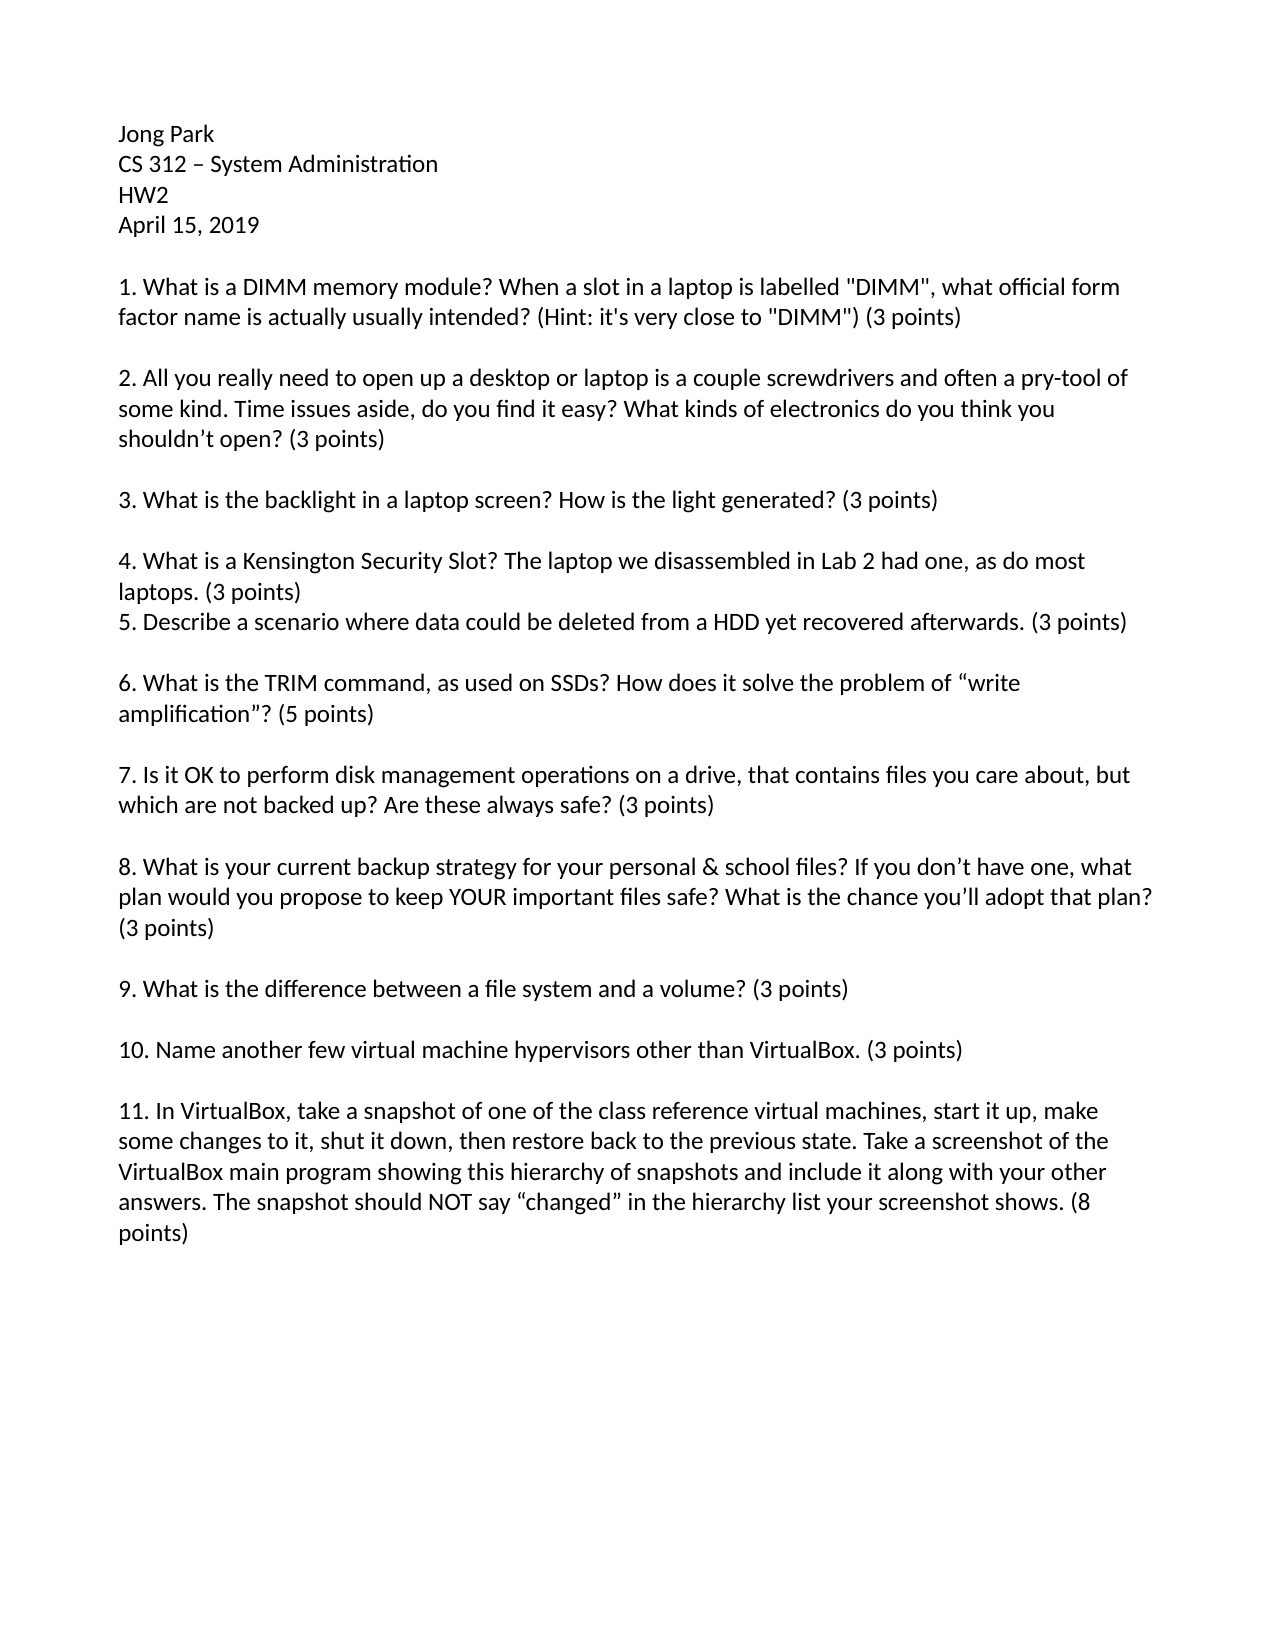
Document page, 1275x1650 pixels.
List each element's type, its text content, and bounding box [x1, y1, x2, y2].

text 5. Describe a scenario where data could be deleted from a HDD yet recovered afterwards. (3 points) [118, 606, 1157, 637]
text CS 312 – System Administration [118, 149, 1157, 179]
text 7. Is it OK to perform disk management operations on a drive, that contains files you care about, but which are not backed up? Are these always safe? (3 points) [118, 759, 1157, 820]
text 9. What is the difference between a file system and a volume? (3 points) [118, 973, 1157, 1003]
text 2. All you really need to open up a desktop or laptop is a couple screwdrivers and often a pry-tool of some kind. Time issues aside, do you find it easy? What kinds of electronics do you think you shouldn’t open? (3 points) [118, 362, 1157, 454]
text 10. Name another few virtual machine hypervisors other than VirtualBox. (3 points) [118, 1034, 1157, 1064]
text 11. In VirtualBox, take a snapshot of one of the class reference virtual machines, start it up, make some changes to it, shut it down, then restore back to the previous state. Take a screenshot of the VirtualBox main program showing this hierarchy of snapshots and include it along with your other answers. The snapshot should NOT say “changed” in the hierarchy list your screenshot shows. (8 points) [118, 1095, 1157, 1247]
text 1. What is a DIMM memory module? When a slot in a laptop is labelled "DIMM", what official form factor name is actually usually intended? (Hint: it's very close to "DIMM") (3 points) [118, 271, 1157, 332]
text 3. What is the backlight in a laptop screen? How is the light generated? (3 points) [118, 484, 1157, 515]
text HW2 [118, 179, 1157, 210]
text 6. What is the TRIM command, as used on SSDs? How does it solve the problem of “write amplification”? (5 points) [118, 667, 1157, 728]
text 8. What is your current backup strategy for your personal & school files? If you don’t have one, what plan would you propose to keep YOUR important files safe? What is the chance you’ll adopt that plan? (3 points) [118, 851, 1157, 942]
text April 15, 2019 [118, 210, 1157, 240]
text Jong Park [118, 118, 1157, 149]
text 4. What is a Kensington Security Slot? The laptop we disassembled in Lab 2 had one, as do most laptops. (3 points) [118, 545, 1157, 606]
